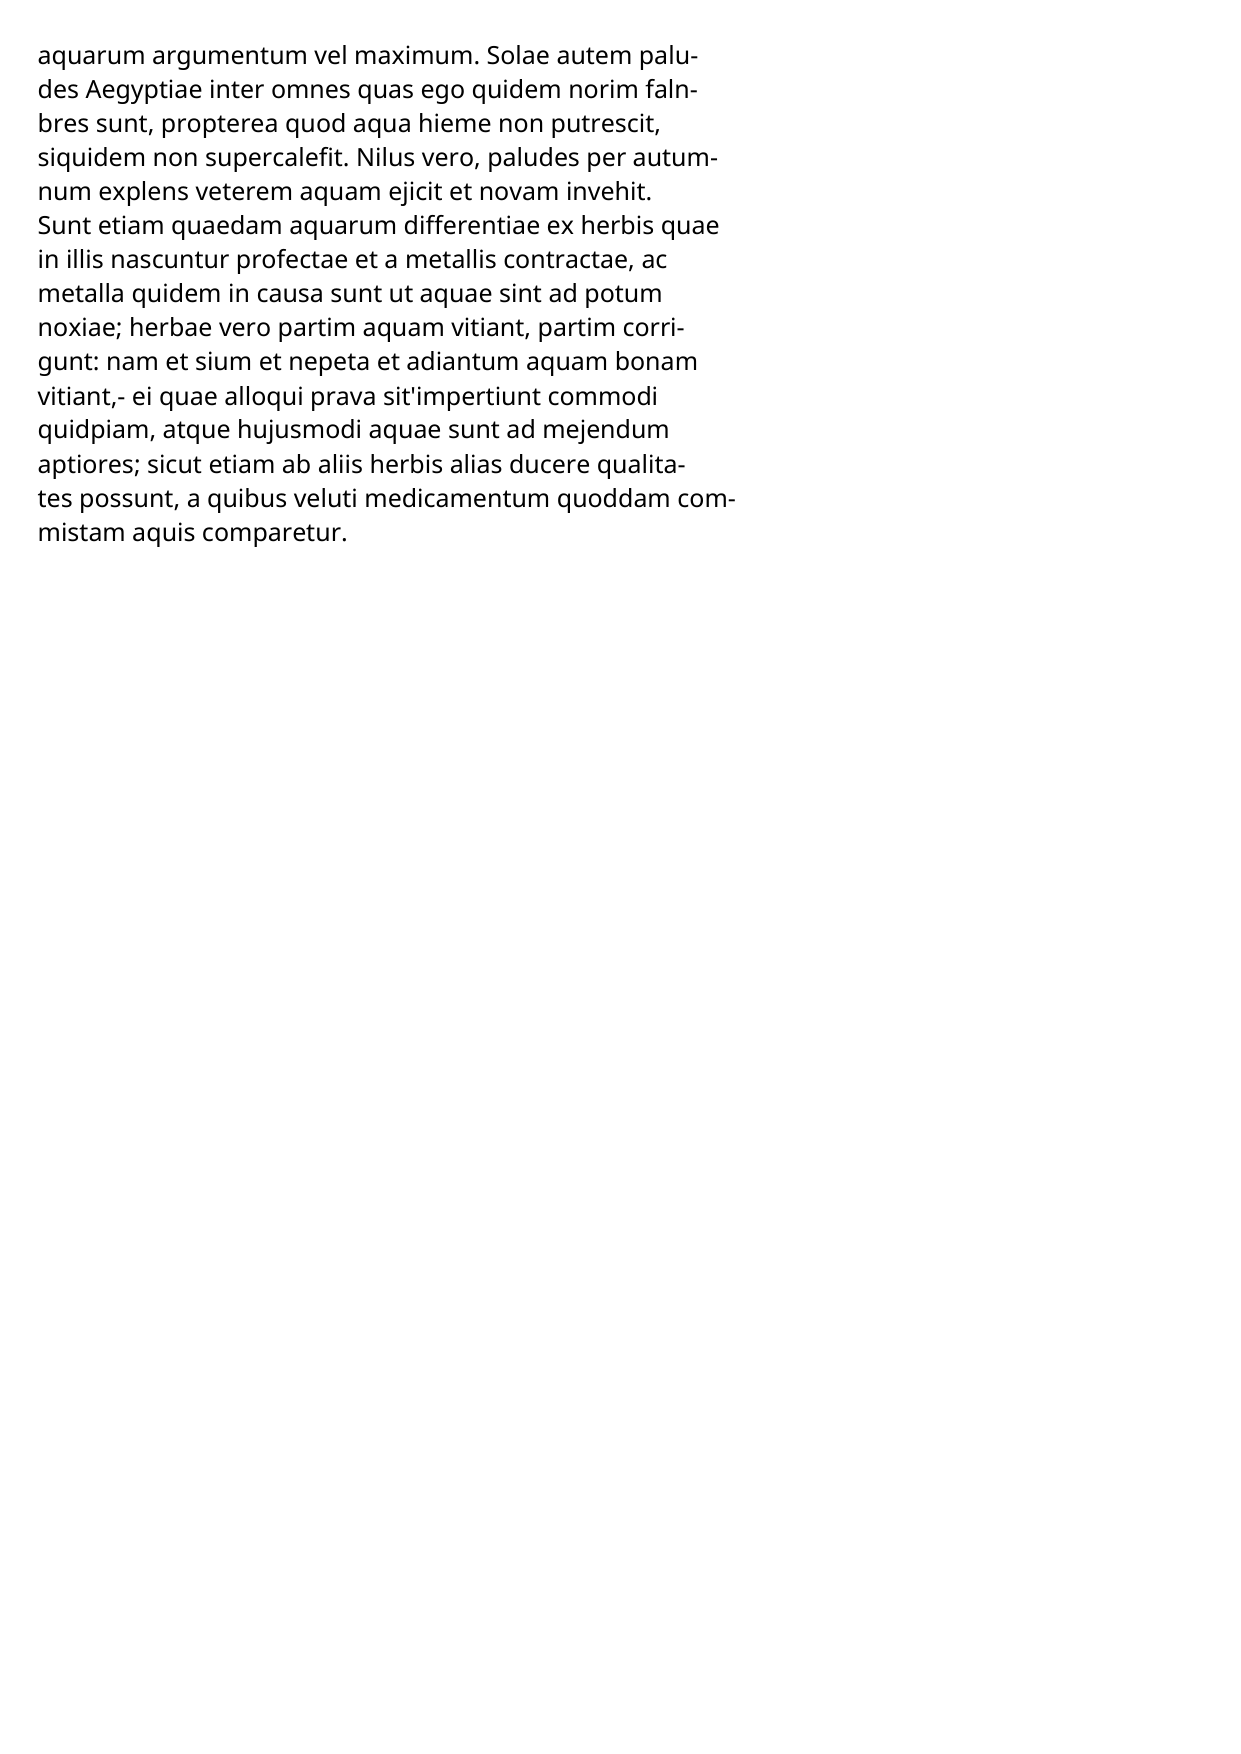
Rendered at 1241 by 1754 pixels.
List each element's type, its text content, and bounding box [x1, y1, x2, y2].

text aquarum argumentum vel maximum. Solae autem palu- des Aegyptiae inter omnes quas ego quidem norim faln- bres sunt, propterea quod aqua hieme non putrescit, siquidem non supercalefit. Nilus vero, paludes per autum- num explens veterem aquam ejicit et novam invehit. Sunt etiam quaedam aquarum differentiae ex herbis quae in illis nascuntur profectae et a metallis contractae, ac metalla quidem in causa sunt ut aquae sint ad potum noxiae; herbae vero partim aquam vitiant, partim corri- gunt: nam et sium et nepeta et adiantum aquam bonam vitiant,- ei quae alloqui prava sit'impertiunt commodi quidpiam, atque hujusmodi aquae sunt ad mejendum aptiores; sicut etiam ab aliis herbis alias ducere qualita- tes possunt, a quibus veluti medicamentum quoddam com- mistam aquis comparetur. [37, 37, 1203, 548]
